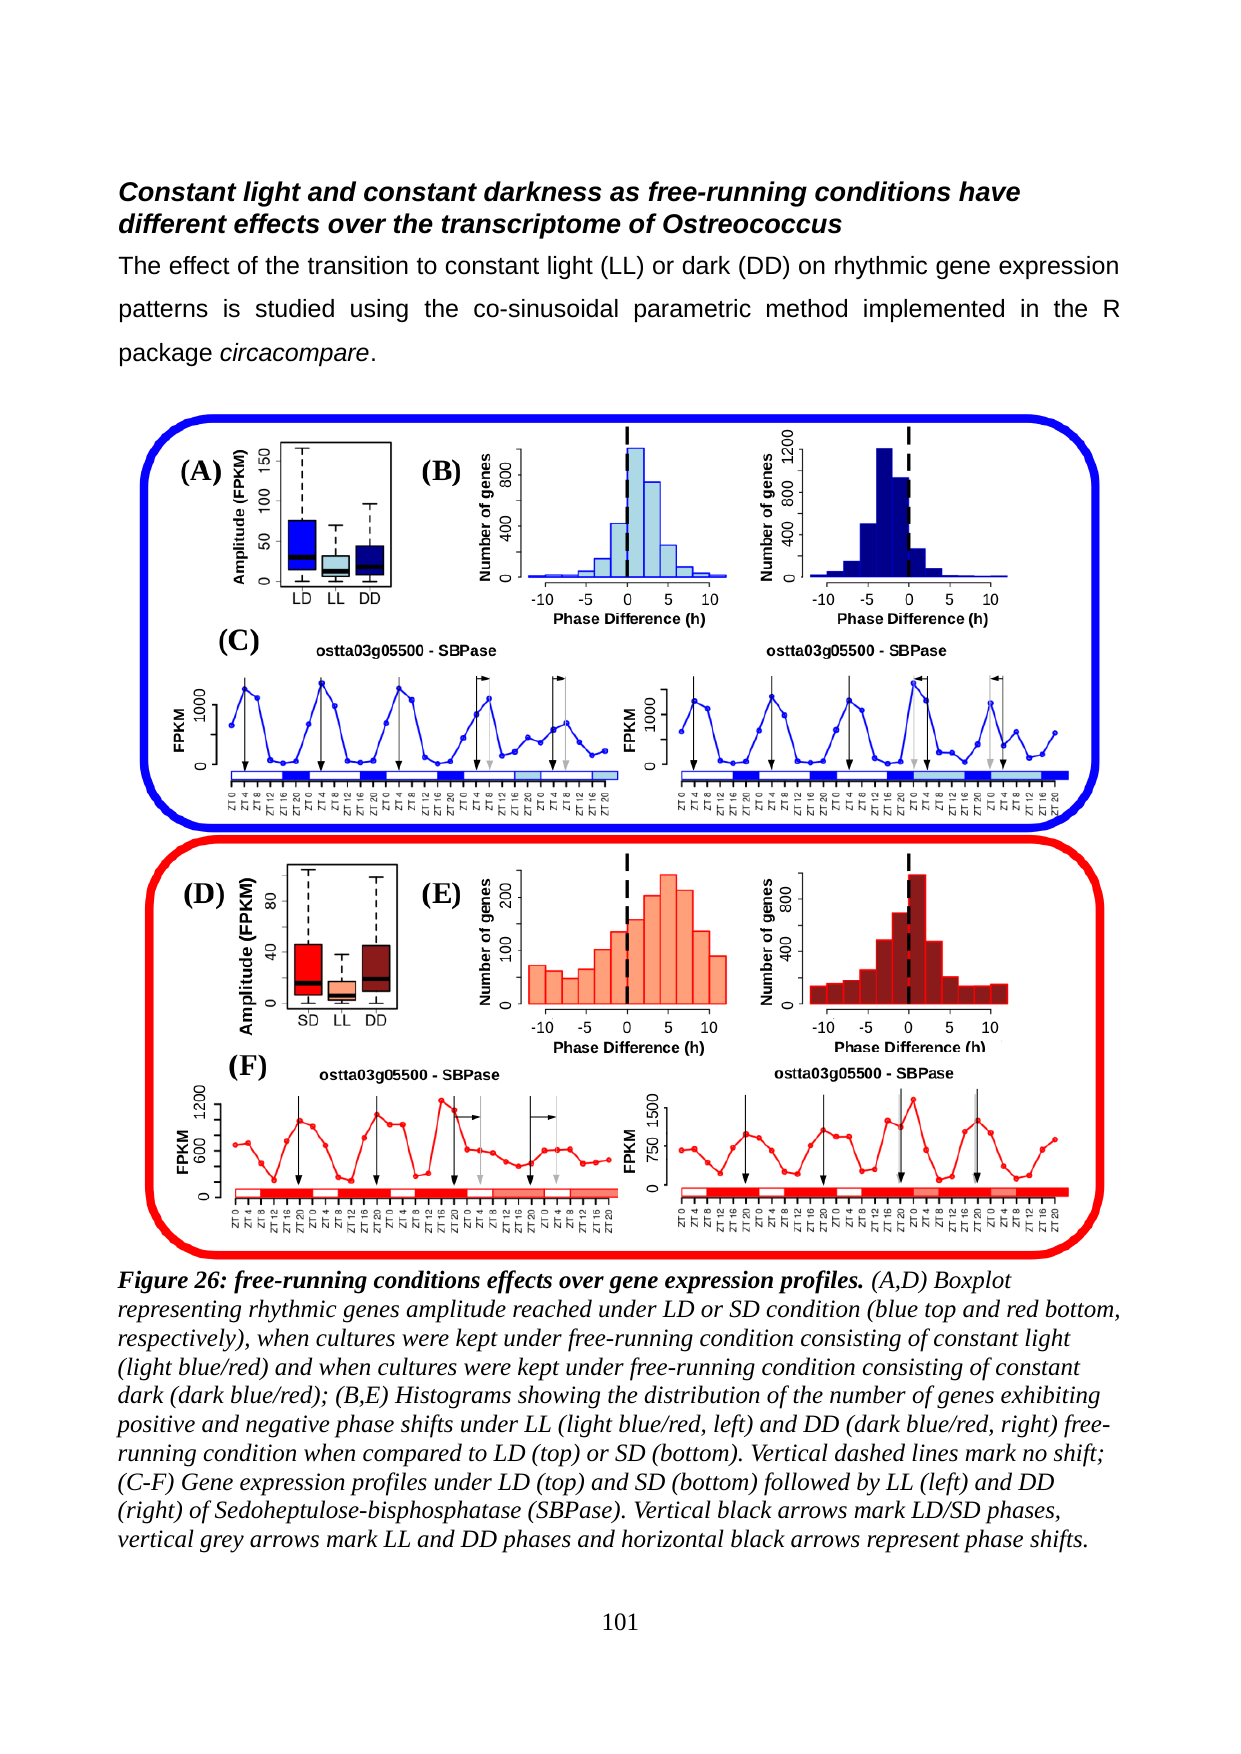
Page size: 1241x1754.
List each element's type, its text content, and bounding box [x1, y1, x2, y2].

subtitle Constant light and constant darkness as free-running conditions have different effects over the transcriptome of Ostreococcus [118, 176, 1122, 239]
text Figure 26: free-running conditions effects over gene expression profiles. (A,D) Boxplot representing rhythmic genes amplitude reached under LD or SD condition (blue top and red bottom, respectively), when cultures were kept under free-running condition consisting of constant light (light blue/red) and when cultures were kept under free-running condition consisting of constant dark (dark blue/red); (B,E) Histograms showing the distribution of the number of genes exhibiting positive and negative phase shifts under LL (light blue/red, left) and DD (dark blue/red, right) free-running condition when compared to LD (top) or SD (bottom). Vertical dashed lines mark no shift; (C-F) Gene expression profiles under LD (top) and SD (bottom) followed by LL (left) and DD (right) of Sedoheptulose-bisphosphatase (SBPase). Vertical black arrows mark LD/SD phases, vertical grey arrows mark LL and DD phases and horizontal black arrows represent phase shifts. [117, 1266, 1121, 1553]
picture [117, 412, 1122, 1266]
text [117, 388, 1121, 401]
text The effect of the transition to constant light (LL) or dark (DD) on rhythmic gene expression patterns is studied using the co-sinusoidal parametric method implemented in the R package circacompare. [118, 251, 1122, 366]
text [117, 1553, 1121, 1574]
